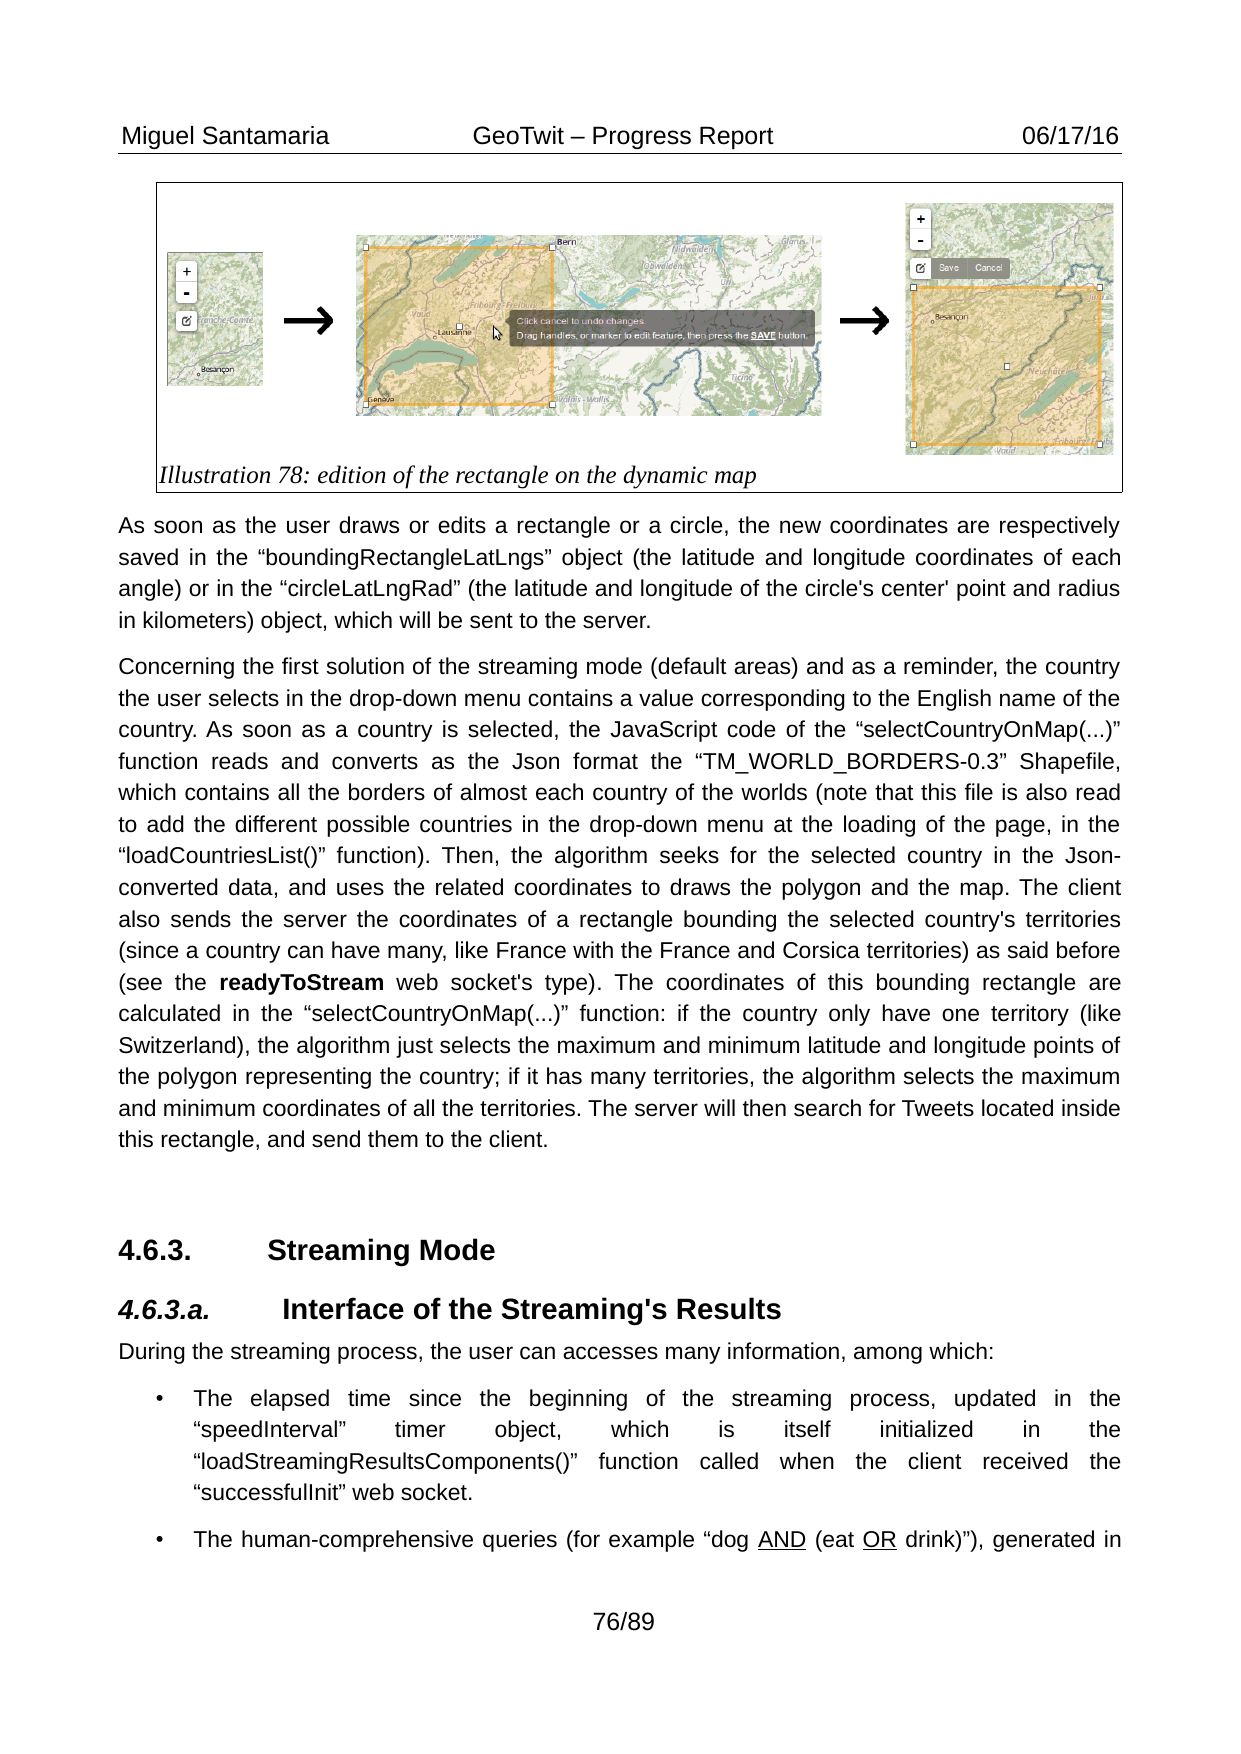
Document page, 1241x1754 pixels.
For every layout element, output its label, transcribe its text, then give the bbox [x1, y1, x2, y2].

list The elapsed time since the beginning of the streaming process, updated in the “speedInterval” timer object, which is itself initialized in the “loadStreamingResultsComponents()” function called when the client received the “successfulInit” web socket. [156, 1385, 1122, 1506]
list The human-comprehensive queries (for example “dog AND (eat OR drink)”), generated in [156, 1526, 1122, 1552]
text Concerning the first solution of the streaming mode (default areas) and as a reminder, the country the user selects in the drop-down menu contains a value corresponding to the English name of the country. As soon as a country is selected, the JavaScript code of the “selectCountryOnMap(...)” function reads and converts as the Json format the “TM_WORLD_BORDERS-0.3” Shapefile, which contains all the borders of almost each country of the worlds (note that this file is also read to add the different possible countries in the drop-down menu at the loading of the page, in the “loadCountriesList()” function). Then, the algorithm seeks for the selected country in the Json-converted data, and uses the related coordinates to draws the polygon and the map. The client also sends the server the coordinates of a rectangle bounding the selected country's territories (since a country can have many, like France with the France and Corsica territories) as said before (see the readyToStream web socket's type). The coordinates of this bounding rectangle are calculated in the “selectCountryOnMap(...)” function: if the country only have one territory (like Switzerland), the algorithm just selects the maximum and minimum latitude and longitude points of the polygon representing the country; if it has many territories, the algorithm selects the maximum and minimum coordinates of all the territories. The server will then search for Tweets located inside this rectangle, and send them to the client. [118, 653, 1122, 1153]
text As soon as the user draws or edits a rectangle or a circle, the new coordinates are respectively saved in the “boundingRectangleLatLngs” object (the latitude and longitude coordinates of each angle) or in the “circleLatLngRad” (the latitude and longitude of the circle's center' point and radius in kilometers) object, which will be sent to the server. [118, 182, 1122, 633]
subtitle Interface of the Streaming's Results [118, 1292, 1122, 1326]
picture [160, 197, 1117, 461]
text Illustration 78: edition of the rectangle on the dynamic map [159, 461, 1119, 489]
subtitle Streaming Mode [118, 1233, 1122, 1267]
text During the streaming process, the user can accesses many information, among which: [118, 1338, 1122, 1365]
